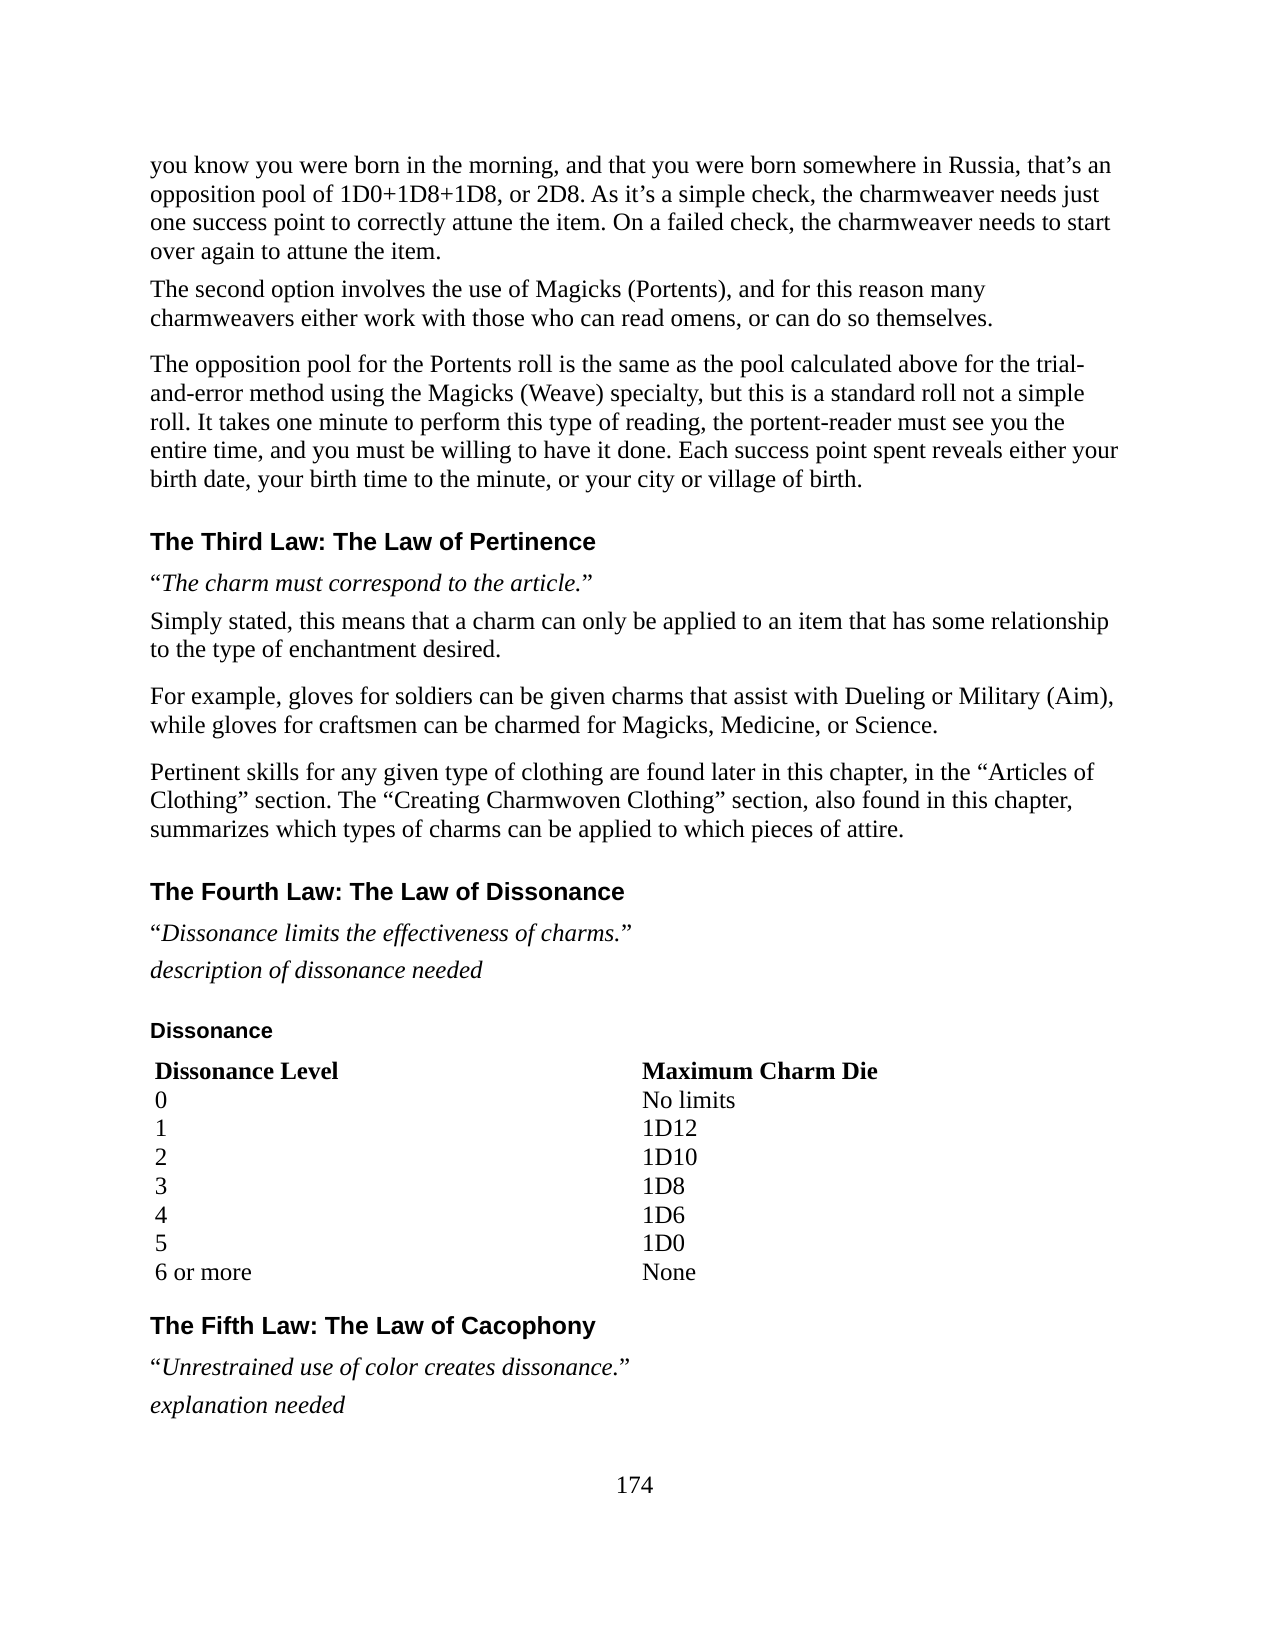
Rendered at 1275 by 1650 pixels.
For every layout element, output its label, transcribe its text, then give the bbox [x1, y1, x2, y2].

table_cell 5 [150, 1229, 637, 1257]
table_cell 1D12 [638, 1114, 1125, 1142]
text “Unrestrained use of color creates dissonance.” [150, 1352, 1125, 1381]
subtitle The Fifth Law: The Law of Cacophony [150, 1311, 1125, 1339]
text The opposition pool for the Portents roll is the same as the pool calculated above for the trial-and-error method using the Magicks (Weave) specialty, but this is a standard roll not a simple roll. It takes one minute to perform this type of reading, the portent-reader must see you the entire time, and you must be willing to have it done. Each success point spent reveals either your birth date, your birth time to the minute, or your city or village of birth. [150, 349, 1125, 493]
table_cell 3 [150, 1171, 637, 1200]
table_cell None [638, 1257, 1125, 1286]
table_cell 2 [150, 1142, 637, 1171]
table_cell No limits [638, 1085, 1125, 1113]
table_cell 4 [150, 1200, 637, 1228]
table_header Dissonance Level [150, 1056, 637, 1085]
text you know you were born in the morning, and that you were born somewhere in Russia, that’s an opposition pool of 1D0+1D8+1D8, or 2D8. As it’s a simple check, the charmweaver needs just one success point to correctly attune the item. On a failed check, the charmweaver needs to start over again to attune the item. [150, 150, 1125, 265]
text For example, gloves for soldiers can be given charms that assist with Dueling or Military (Aim), while gloves for craftsmen can be charmed for Magicks, Medicine, or Science. [150, 681, 1125, 739]
table_cell 0 [150, 1085, 637, 1113]
table_header Maximum Charm Die [638, 1056, 1125, 1085]
text “Dissonance limits the effectiveness of charms.” [150, 918, 1125, 947]
text “The charm must correspond to the article.” [150, 568, 1125, 597]
text explanation needed [150, 1390, 1125, 1418]
subtitle Dissonance [150, 1018, 1125, 1043]
text The second option involves the use of Magicks (Portents), and for this reason many charmweavers either work with those who can read omens, or can do so themselves. [150, 274, 1125, 331]
subtitle The Third Law: The Law of Pertinence [150, 527, 1125, 556]
subtitle The Fourth Law: The Law of Dissonance [150, 877, 1125, 905]
table_cell 1D6 [638, 1200, 1125, 1228]
table_cell 1 [150, 1114, 637, 1142]
table_cell 1D0 [638, 1229, 1125, 1257]
text Simply stated, this means that a charm can only be applied to an item that has some relationship to the type of enchantment desired. [150, 606, 1125, 663]
table_cell 6 or more [150, 1257, 637, 1286]
table_cell 1D10 [638, 1142, 1125, 1171]
table_cell 1D8 [638, 1171, 1125, 1200]
text Pertinent skills for any given type of clothing are found later in this chapter, in the “Articles of Clothing” section. The “Creating Charmwoven Clothing” section, also found in this chapter, summarizes which types of charms can be applied to which pieces of attire. [150, 757, 1125, 843]
text description of dissonance needed [150, 956, 1125, 984]
